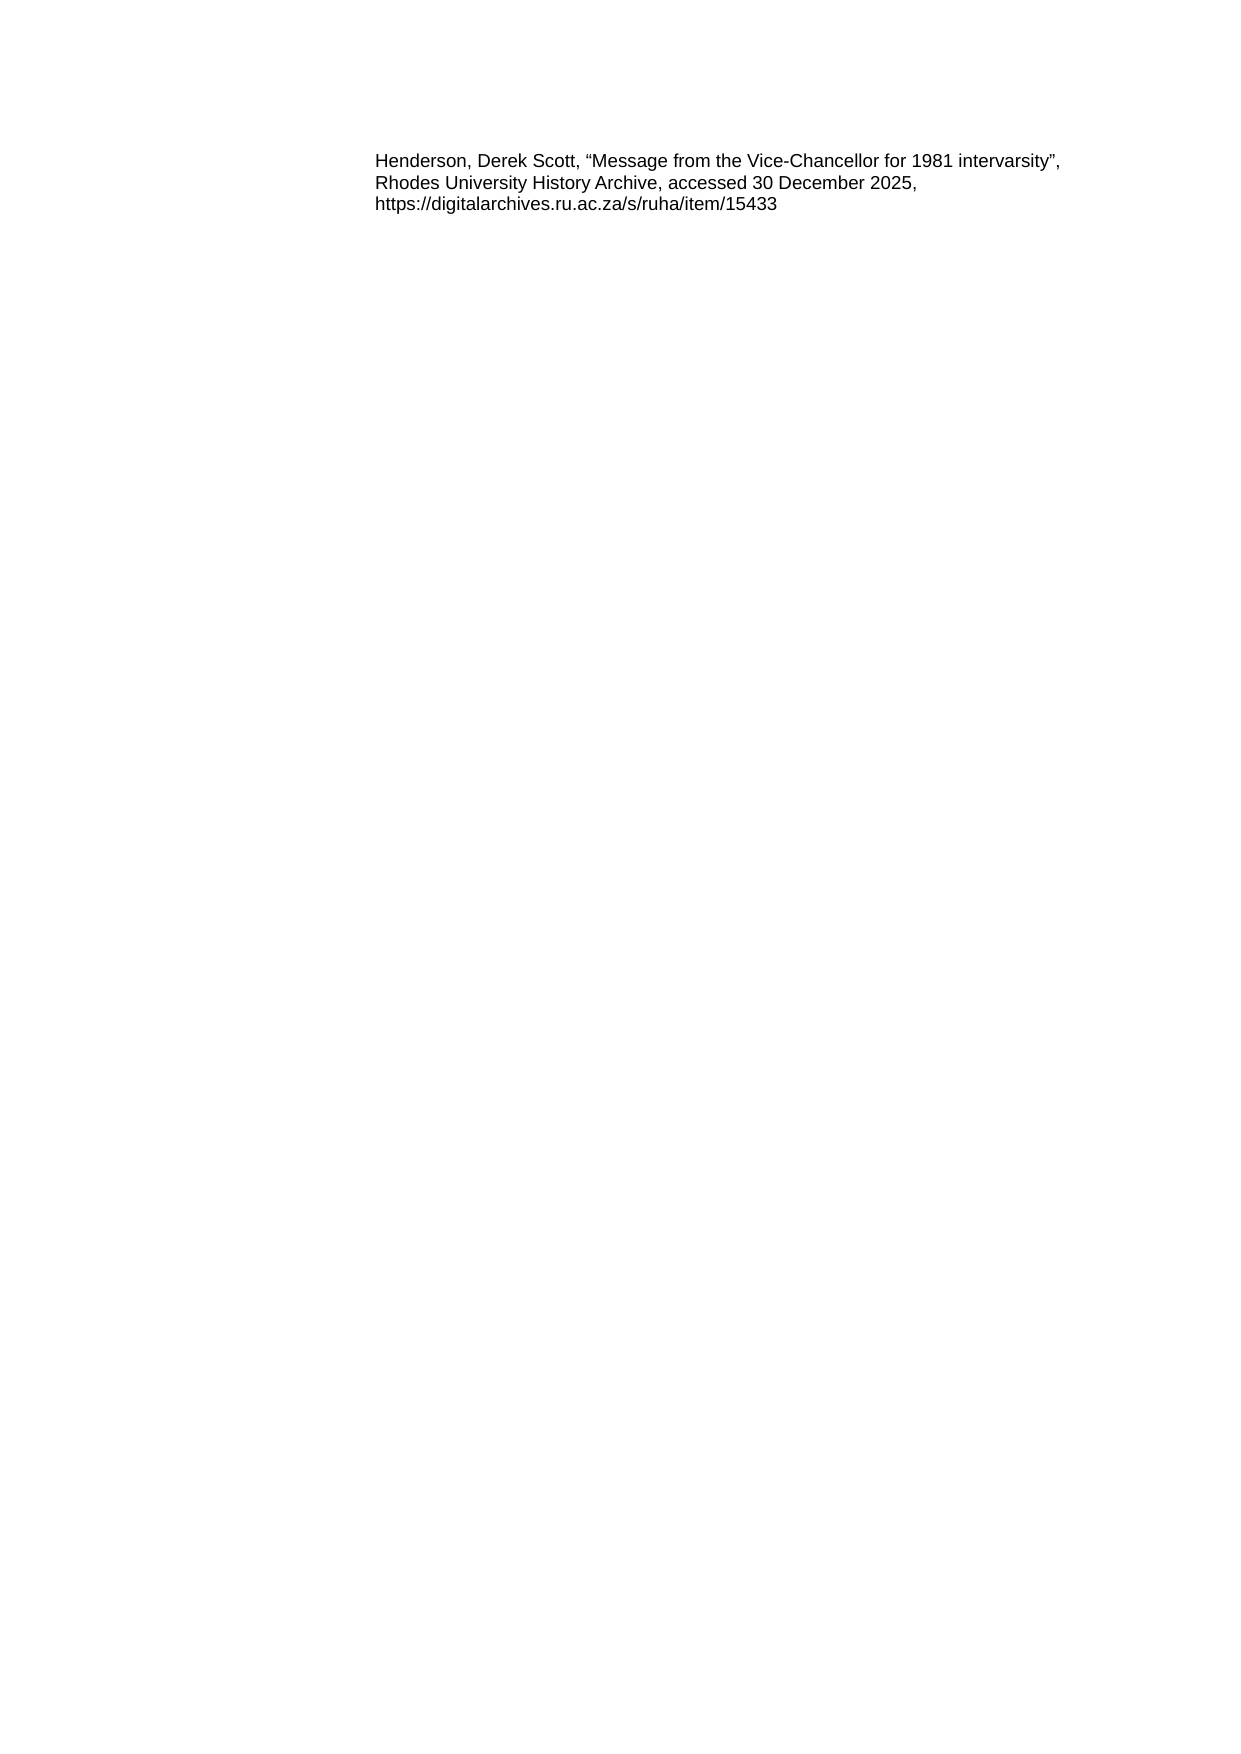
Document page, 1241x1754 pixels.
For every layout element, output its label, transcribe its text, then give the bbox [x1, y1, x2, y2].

text Henderson, Derek Scott, “Message from the Vice-Chancellor for 1981 intervarsity”, Rhodes University History Archive, accessed 30 December 2025, https://digitalarchives.ru.ac.za/s/ruha/item/15433 [375, 150, 1090, 215]
